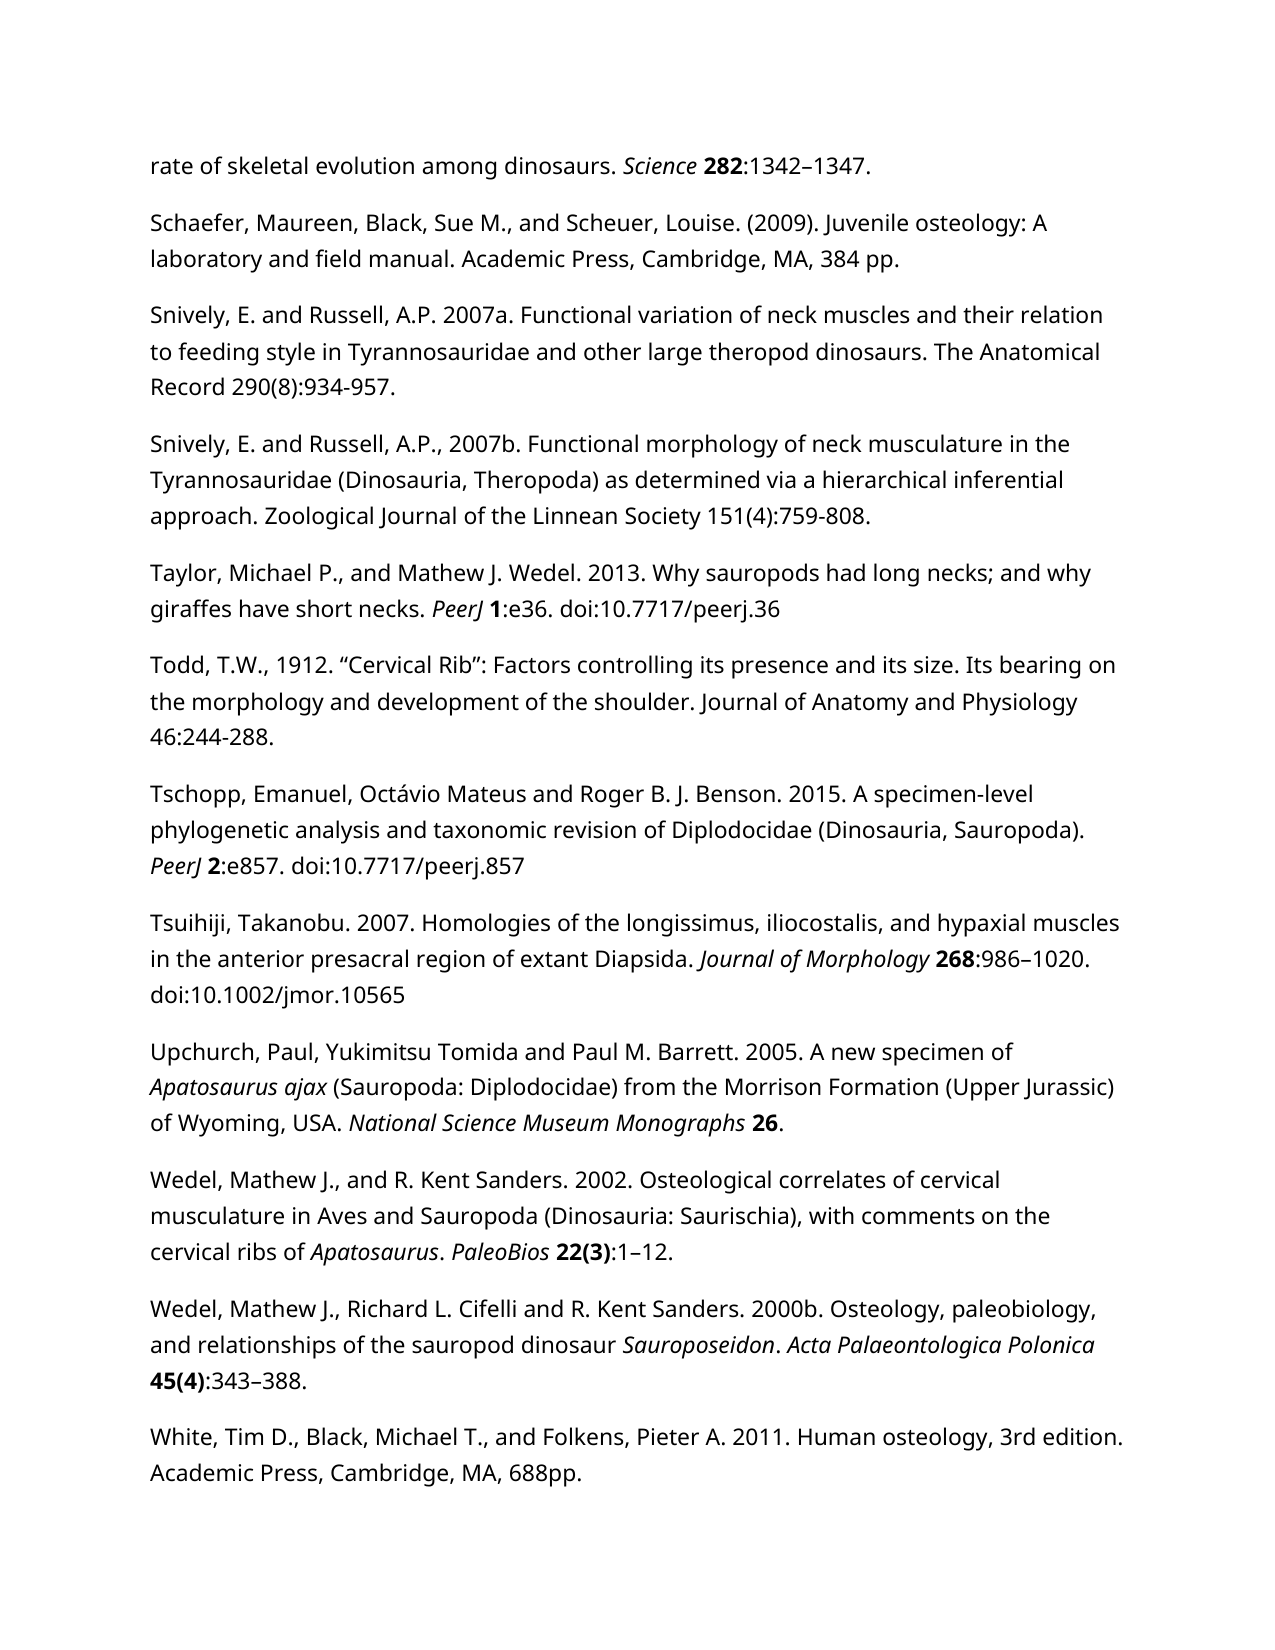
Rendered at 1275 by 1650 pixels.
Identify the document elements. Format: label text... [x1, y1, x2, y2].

text rate of skeletal evolution among dinosaurs. Science 282:1342–1347. [150, 150, 1125, 181]
text Wedel, Mathew J., and R. Kent Sanders. 2002. Osteological correlates of cervical musculature in Aves and Sauropoda (Dinosauria: Saurischia), with comments on the cervical ribs of Apatosaurus. PaleoBios 22(3):1–12. [150, 1164, 1125, 1267]
text White, Tim D., Black, Michael T., and Folkens, Pieter A. 2011. Human osteology, 3rd edition. Academic Press, Cambridge, MA, 688pp. [150, 1421, 1125, 1488]
text Todd, T.W., 1912. “Cervical Rib”: Factors controlling its presence and its size. Its bearing on the morphology and development of the shoulder. Journal of Anatomy and Physiology 46:244-288. [150, 649, 1125, 753]
text Schaefer, Maureen, Black, Sue M., and Scheuer, Louise. (2009). Juvenile osteology: A laboratory and field manual. Academic Press, Cambridge, MA, 384 pp. [150, 207, 1125, 274]
text Tsuihiji, Takanobu. 2007. Homologies of the longissimus, iliocostalis, and hypaxial muscles in the anterior presacral region of extant Diapsida. Journal of Morphology 268:986–1020. doi:10.1002/jmor.10565 [150, 907, 1125, 1010]
text Taylor, Michael P., and Mathew J. Wedel. 2013. Why sauropods had long necks; and why giraffes have short necks. PeerJ 1:e36. doi:10.7717/peerj.36 [150, 557, 1125, 624]
text Wedel, Mathew J., Richard L. Cifelli and R. Kent Sanders. 2000b. Osteology, paleobiology, and relationships of the sauropod dinosaur Sauroposeidon. Acta Palaeontologica Polonica 45(4):343–388. [150, 1293, 1125, 1396]
text Snively, E. and Russell, A.P., 2007b. Functional morphology of neck musculature in the Tyrannosauridae (Dinosauria, Theropoda) as determined via a hierarchical inferential approach. Zoological Journal of the Linnean Society 151(4):759-808. [150, 428, 1125, 531]
text Snively, E. and Russell, A.P. 2007a. Functional variation of neck muscles and their relation to feeding style in Tyrannosauridae and other large theropod dinosaurs. The Anatomical Record 290(8):934-957. [150, 299, 1125, 403]
text Tschopp, Emanuel, Octávio Mateus and Roger B. J. Benson. 2015. A specimen-level phylogenetic analysis and taxonomic revision of Diplodocidae (Dinosauria, Sauropoda). PeerJ 2:e857. doi:10.7717/peerj.857 [150, 778, 1125, 881]
text Upchurch, Paul, Yukimitsu Tomida and Paul M. Barrett. 2005. A new specimen of Apatosaurus ajax (Sauropoda: Diplodocidae) from the Morrison Formation (Upper Jurassic) of Wyoming, USA. National Science Museum Monographs 26. [150, 1035, 1125, 1138]
